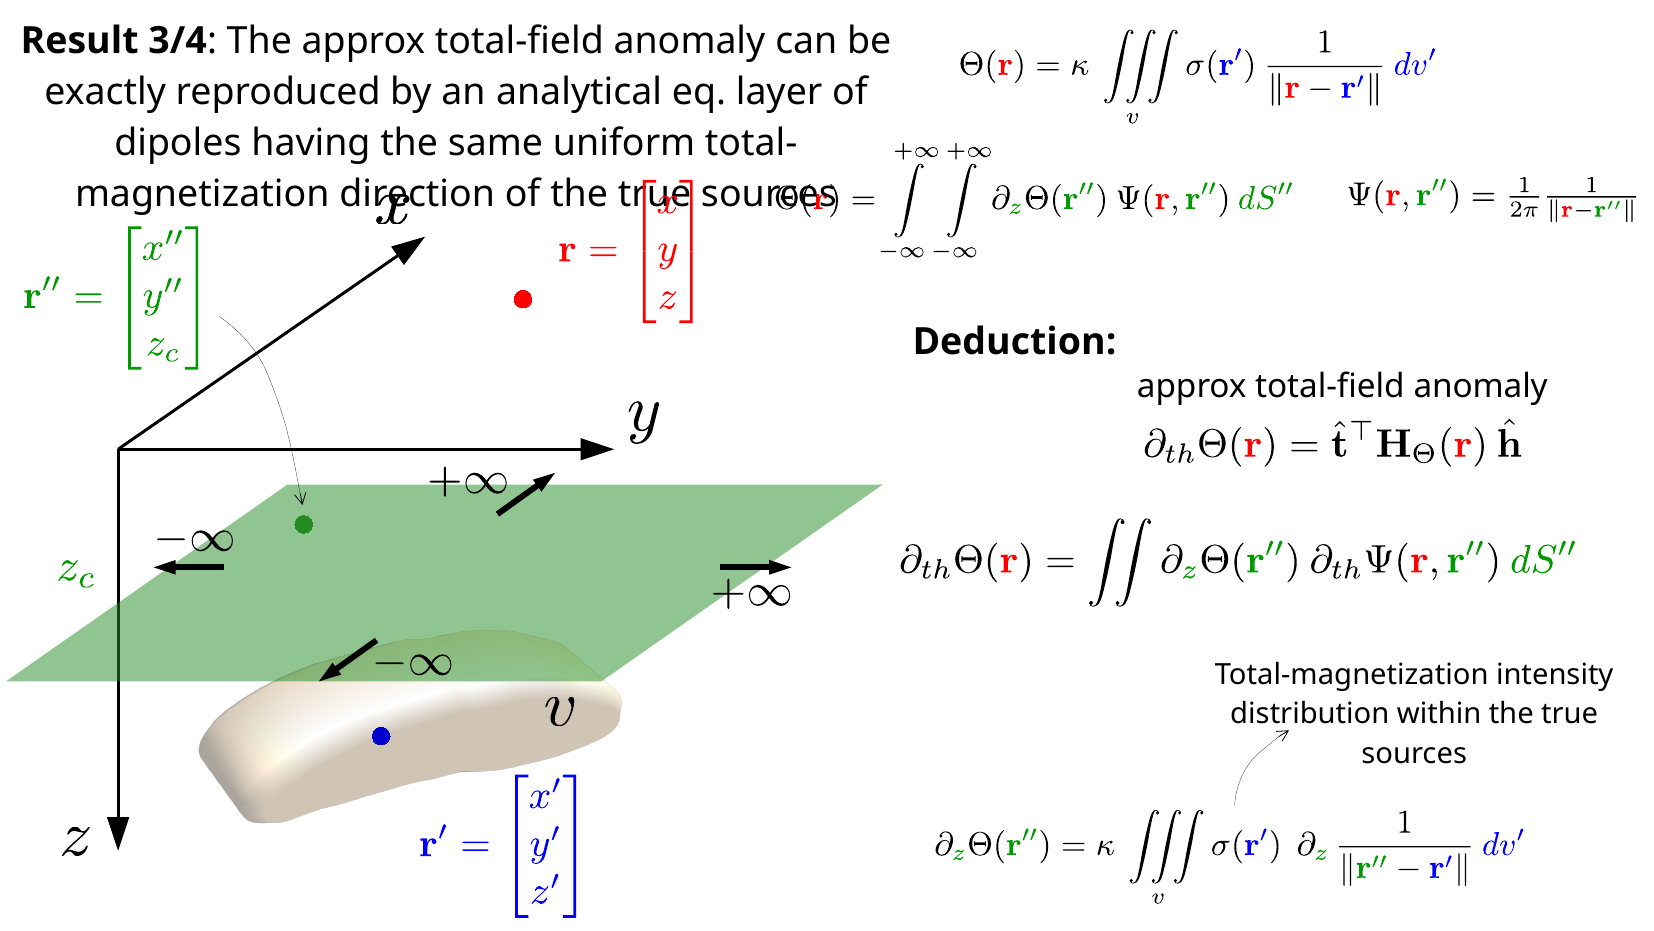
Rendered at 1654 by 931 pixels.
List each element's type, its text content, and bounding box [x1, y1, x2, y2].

picture [21, 224, 213, 372]
text_box [514, 290, 532, 308]
text_box Total-magnetization intensity distribution within the true sources [1187, 645, 1642, 758]
picture [151, 522, 238, 557]
text_box [5, 484, 883, 682]
picture [1346, 177, 1637, 223]
picture [417, 773, 591, 920]
picture [543, 697, 578, 726]
picture [958, 29, 1436, 124]
text_box Deduction: [897, 307, 1107, 364]
picture [374, 195, 413, 224]
picture [56, 560, 95, 588]
text_box approx total-field anomaly [1122, 354, 1544, 406]
picture [708, 576, 795, 611]
picture [626, 401, 662, 444]
picture [934, 809, 1525, 904]
picture [772, 141, 1294, 262]
picture [425, 464, 512, 499]
picture [556, 178, 708, 325]
picture [803, 190, 813, 194]
text_box [372, 727, 391, 745]
picture [59, 827, 93, 856]
picture [369, 646, 456, 681]
picture [1141, 417, 1524, 469]
text_box Result 3/4: The approx total-field anomaly can be exactly reproduced by an analytical eq. layer of dipoles having the same uniform total-magnetization direction of the true sources [5, 6, 922, 190]
picture [897, 516, 1578, 609]
